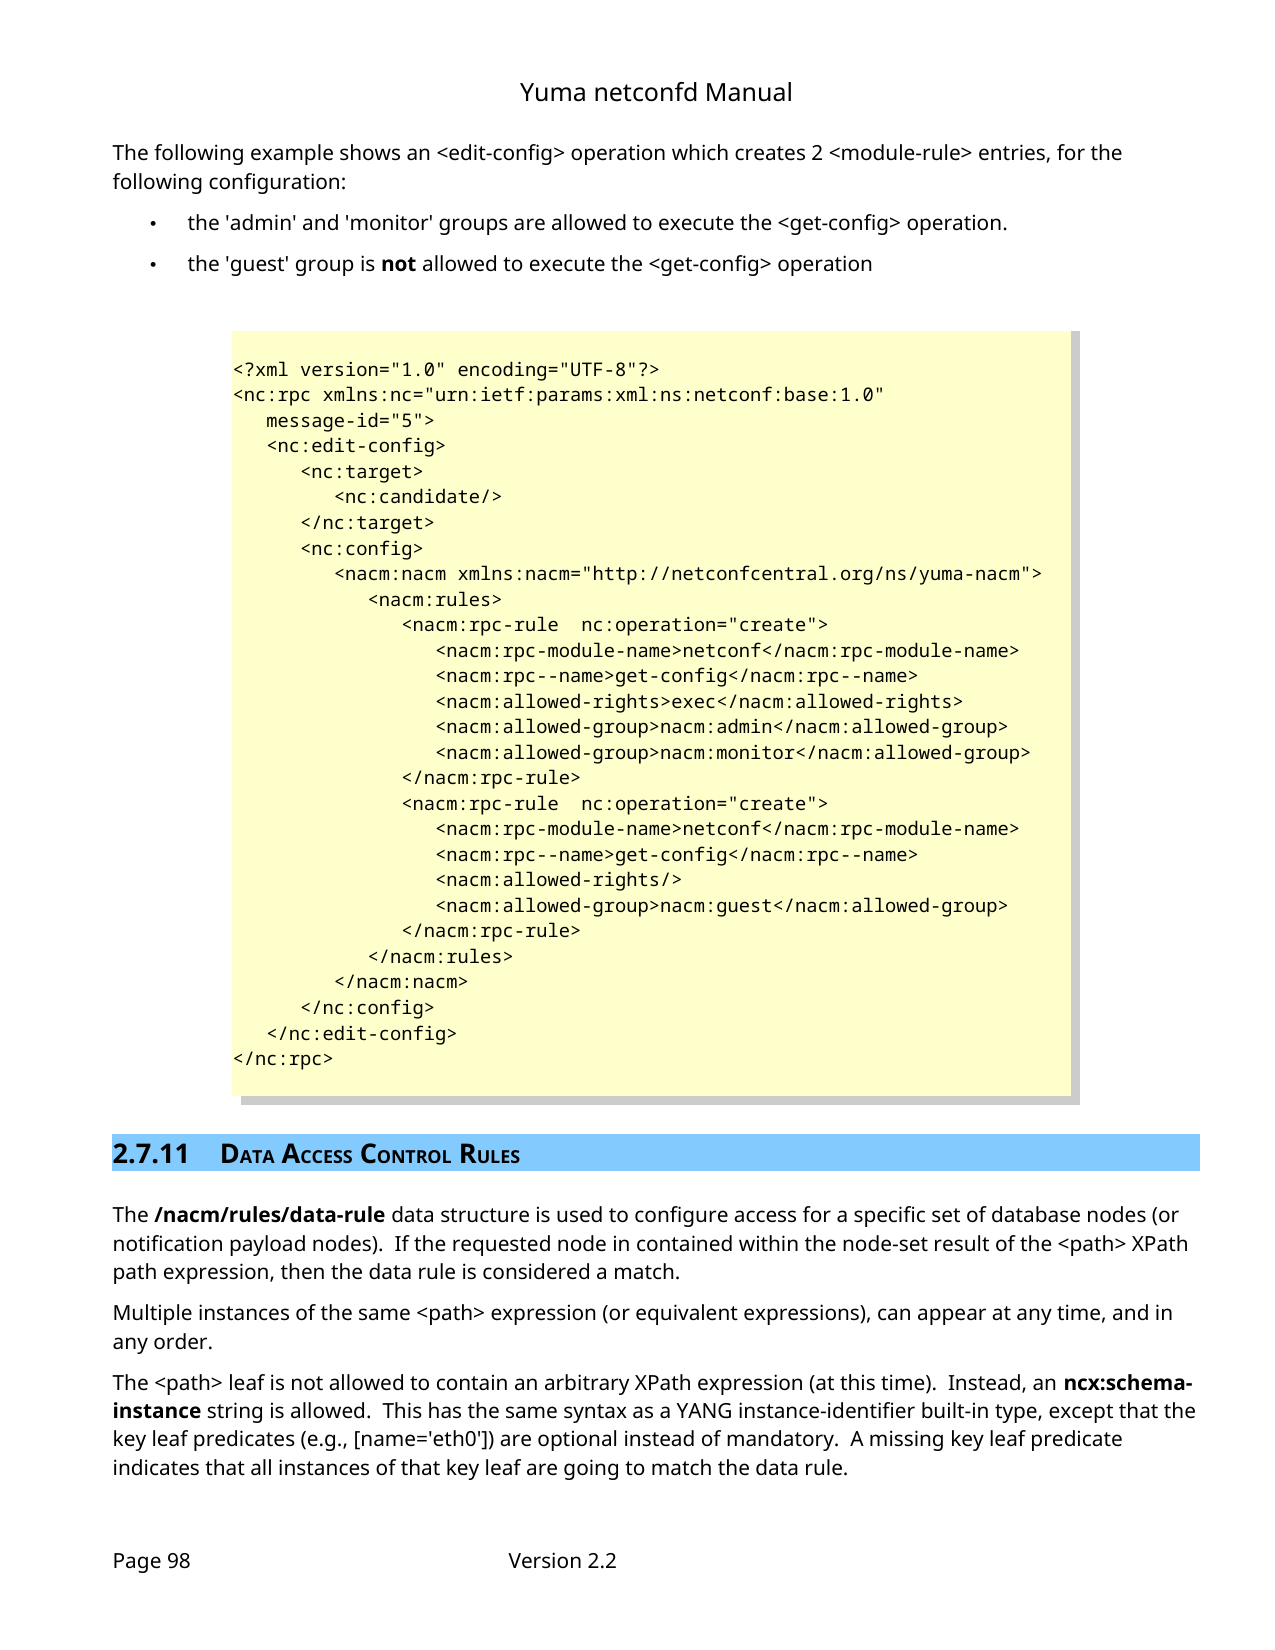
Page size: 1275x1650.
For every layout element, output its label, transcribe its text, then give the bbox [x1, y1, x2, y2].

text <nacm:allowed-rights>exec</nacm:allowed-rights> [232, 688, 1071, 713]
text <nacm:rpc-module-name>netconf</nacm:rpc-module-name> [232, 816, 1071, 841]
text The following example shows an <edit-config> operation which creates 2 <module-rule> entries, for the following configuration: [112, 138, 1200, 195]
text </nacm:rpc-rule> [232, 764, 1071, 790]
text </nacm:nacm> [232, 969, 1071, 994]
text </nc:config> [232, 994, 1071, 1020]
text </nc:edit-config> [232, 1020, 1071, 1045]
text </nacm:rules> [232, 943, 1071, 969]
text <nc:rpc xmlns:nc="urn:ietf:params:xml:ns:netconf:base:1.0" [232, 382, 1071, 407]
list the 'admin' and 'monitor' groups are allowed to execute the <get-config> operation. [150, 208, 1200, 236]
text <nc:candidate/> [232, 484, 1071, 509]
text The <path> leaf is not allowed to contain an arbitrary XPath expression (at this time). Instead, an ncx:schema-instance string is allowed. This has the same syntax as a YANG instance-identifier built-in type, except that the key leaf predicates (e.g., [name='eth0']) are optional instead of mandatory. A missing key leaf predicate indicates that all instances of that key leaf are going to match the data rule. [112, 1368, 1200, 1481]
text <nacm:rpc-module-name>netconf</nacm:rpc-module-name> [232, 637, 1071, 662]
text <nc:target> [232, 458, 1071, 484]
list the 'guest' group is not allowed to execute the <get-config> operation [150, 249, 1200, 277]
text <nacm:rules> [232, 586, 1071, 611]
text </nacm:rpc-rule> [232, 918, 1071, 943]
text </nc:rpc> [232, 1045, 1071, 1071]
text <nacm:rpc-rule nc:operation="create"> [232, 790, 1071, 816]
text <nacm:rpc--name>get-config</nacm:rpc--name> [232, 841, 1071, 867]
text <nacm:rpc-rule nc:operation="create"> [232, 611, 1071, 637]
text The /nacm/rules/data-rule data structure is used to configure access for a specific set of database nodes (or notification payload nodes). If the requested node in contained within the node-set result of the <path> XPath path expression, then the data rule is considered a match. [112, 1201, 1200, 1286]
text <nacm:rpc--name>get-config</nacm:rpc--name> [232, 662, 1071, 688]
text <nacm:allowed-group>nacm:guest</nacm:allowed-group> [232, 892, 1071, 918]
text <nacm:allowed-group>nacm:admin</nacm:allowed-group> [232, 713, 1071, 739]
subtitle Data Access Control Rules [112, 1134, 1200, 1171]
text <nacm:nacm xmlns:nacm="http://netconfcentral.org/ns/yuma-nacm"> [232, 560, 1071, 586]
text </nc:target> [232, 509, 1071, 535]
text <?xml version="1.0" encoding="UTF-8"?> [232, 356, 1071, 382]
text Multiple instances of the same <path> expression (or equivalent expressions), can appear at any time, and in any order. [112, 1298, 1200, 1355]
text <nacm:allowed-group>nacm:monitor</nacm:allowed-group> [232, 739, 1071, 764]
text <nc:edit-config> [232, 433, 1071, 458]
text <nacm:allowed-rights/> [232, 867, 1071, 892]
text <nc:config> [232, 535, 1071, 560]
text message-id="5"> [232, 407, 1071, 433]
